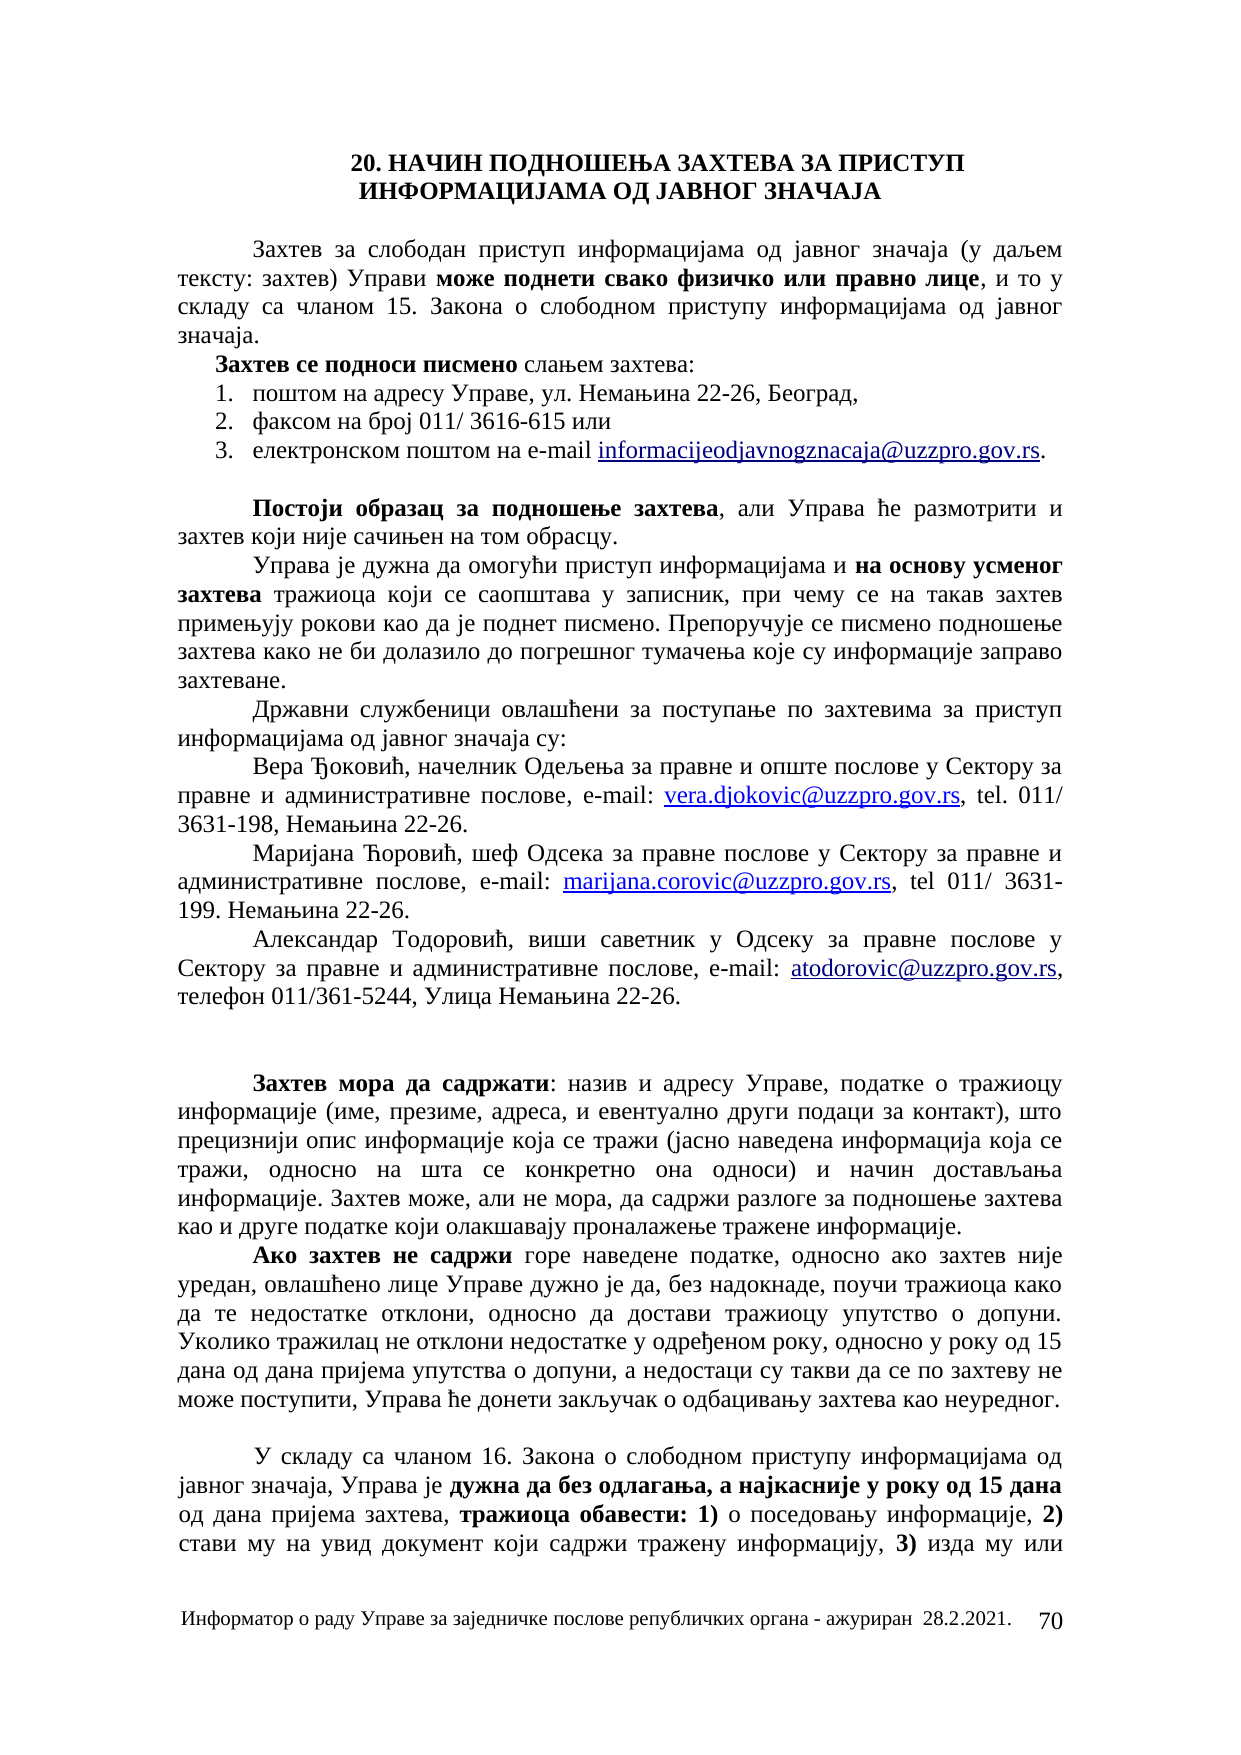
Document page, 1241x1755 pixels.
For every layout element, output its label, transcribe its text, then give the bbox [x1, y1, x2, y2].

text Захтев мора да садржати: назив и адресу Управе, податке о тражиоцу информације (име, презиме, адреса, и евентуално други подаци за контакт), што прецизнији опис информације која се тражи (јасно наведена информација која се тражи, односно на шта се конкретно она односи) и начин достављања информације. Захтев може, али не мора, да садржи разлоге за подношење захтева као и друге податке који олакшавају проналажење тражене информације. [177, 1068, 1063, 1240]
list поштом на адресу Управе, ул. Немањина 22-26, Београд, [215, 378, 1063, 406]
text Александар Тодоровић, виши саветник у Одсеку за правне послове у Сектору за правне и административне послове, e-mail: atodorovic@uzzpro.gov.rs, телефон 011/361-5244, Улица Немањина 22-26. [177, 924, 1063, 1010]
text 20. НАЧИН ПОДНОШЕЊА ЗАХТЕВА ЗА ПРИСТУП ИНФОРМАЦИЈАМА ОД ЈАВНОГ ЗНАЧАЈА [177, 148, 1063, 205]
text Маријана Ћоровић, шеф Одсека за правне послове у Сектору за правне и административне послове, e-mail: marijana.corovic@uzzpro.gov.rs, tel 011/ 3631-199. Немањина 22-26. [177, 838, 1063, 924]
text У складу са чланом 16. Закона о слободном приступу информацијама од јавног значаја, Управа је дужна да без одлагања, а најкасније у року од 15 дана од дана пријема захтева, тражиоца обавести: 1) о поседовању информације, 2) стави му на увид документ који садржи тражену информацију, 3) изда му или [178, 1441, 1063, 1556]
text Захтев за слободан приступ информацијама од јавног значаја (у даљем тексту: захтев) Управи може поднети свако физичко или правно лице, и то у складу са чланом 15. Закона о слободном приступу информацијама од јавног значаја. [177, 234, 1063, 349]
text Вера Ђоковић, начелник Одељења за правне и опште послове у Сектору за правне и административне послове, e-mail: vera.djokovic@uzzpro.gov.rs, tel. 011/ 3631-198, Немањина 22-26. [177, 751, 1063, 838]
list електронском поштом на e-mail informacijeodjavnogznacaja@uzzpro.gov.rs. [215, 435, 1063, 464]
text Ако захтев не садржи горе наведене податке, односно ако захтев није уредан, овлашћено лице Управе дужно је да, без надокнаде, поучи тражиоца како да те недостатке отклони, односно да достави тражиоцу упутство о допуни. Уколико тражилац не отклони недостатке у одређеном року, односно у року од 15 дана од дана пријема упутства о допуни, а недостаци су такви да се по захтеву не може поступити, Управа ће донети закључак о одбацивању захтева као неуредног. [177, 1240, 1063, 1413]
text Захтев се подноси писмено слањем захтева: [177, 349, 1063, 378]
list факсом на број 011/ 3616-615 или [215, 406, 1063, 435]
text Државни службеници овлашћени за поступање по захтевима за приступ информацијама од јавног значаја су: [177, 694, 1063, 751]
text Постоји образац за подношење захтева, али Управа ће размотрити и захтев који није сачињен на том обрасцу. [177, 493, 1063, 550]
text Управа је дужна да омогући приступ информацијама и на основу усменог захтева тражиоца који се саопштава у записник, при чему се на такав захтев примењују рокови као да је поднет писмено. Препоручује се писмено подношење захтева како не би долазило до погрешног тумачења које су информације заправо захтеване. [177, 550, 1063, 694]
